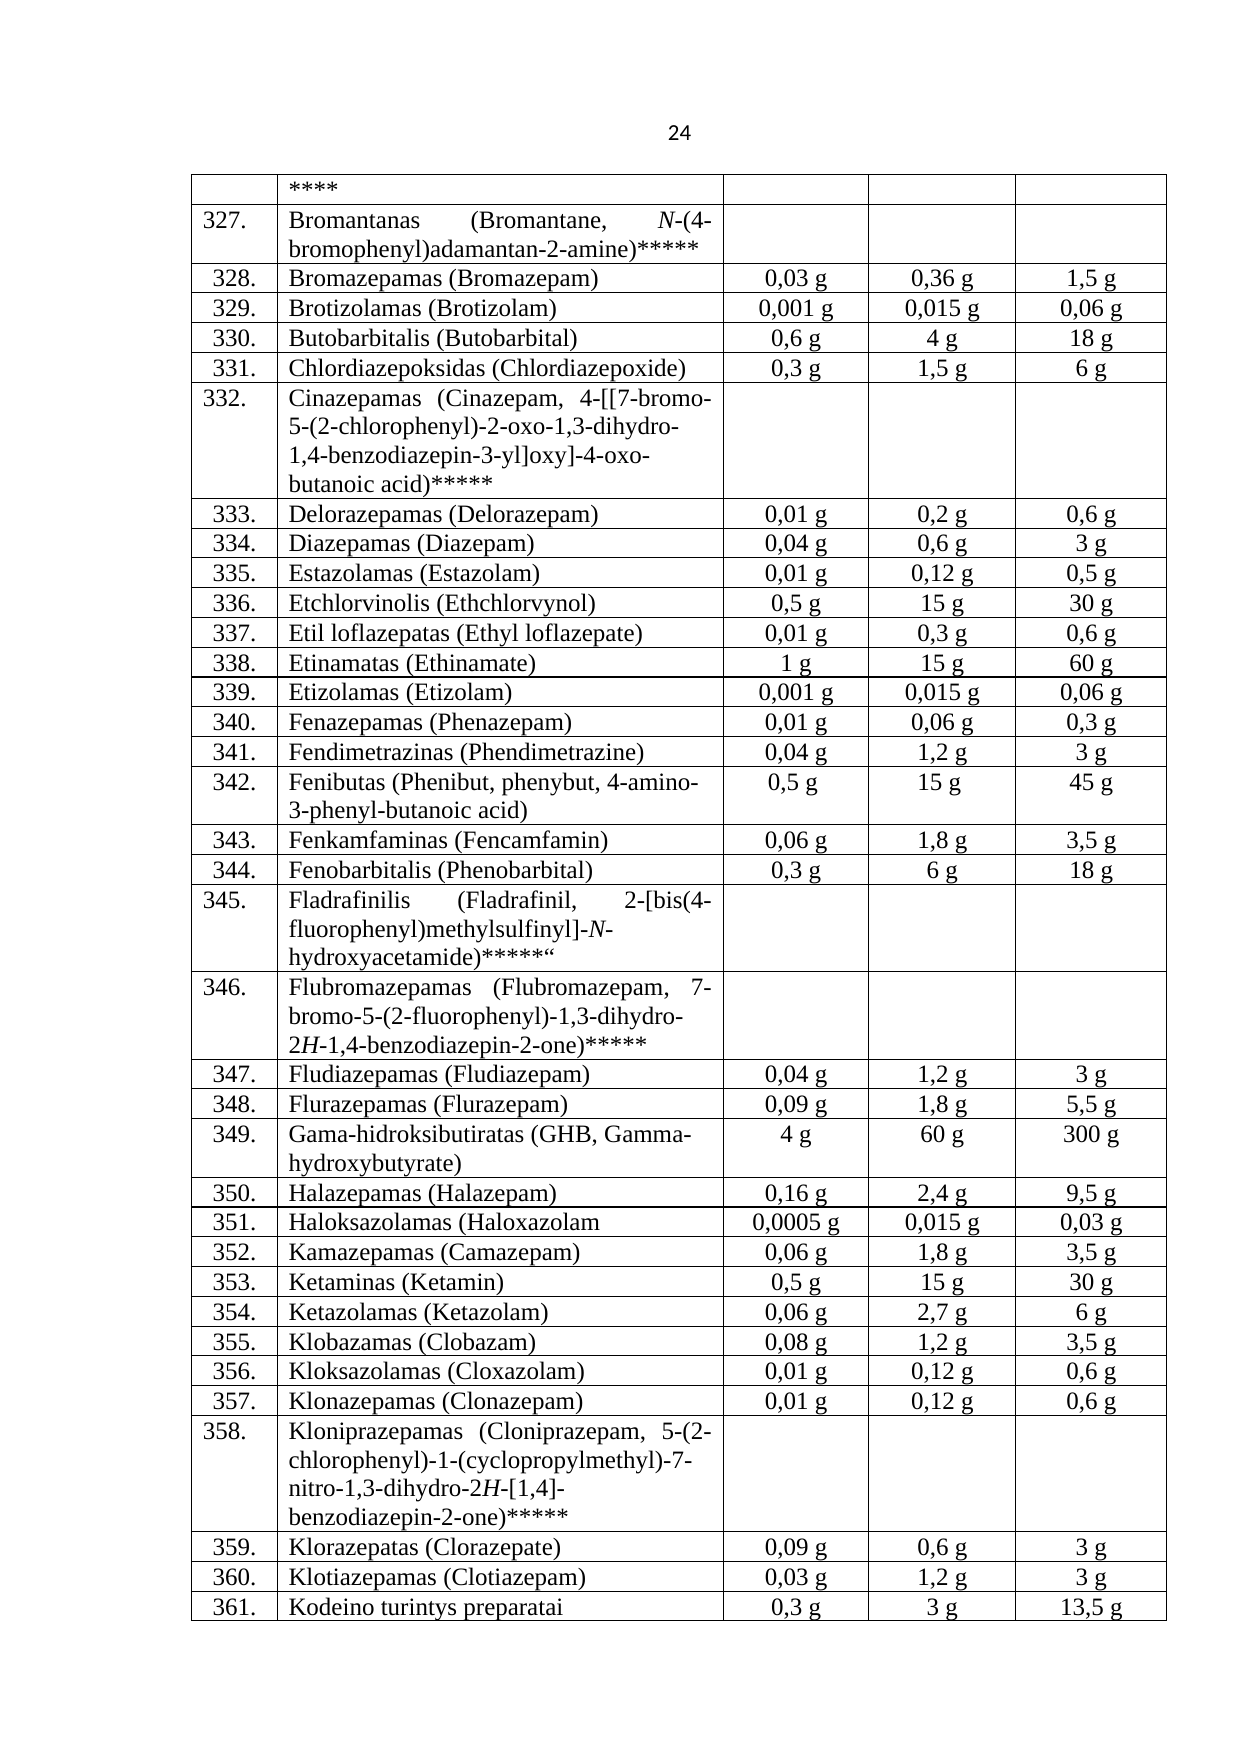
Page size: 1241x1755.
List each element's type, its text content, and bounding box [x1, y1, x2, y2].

table_cell 15 g [869, 1267, 1015, 1296]
table_cell 1,8 g [869, 1089, 1015, 1118]
table_cell 351. [192, 1208, 277, 1236]
table_cell Gama-hidroksibutiratas (GHB, Gamma-hydroxybutyrate) [278, 1119, 723, 1177]
table_cell 0,001 g [724, 678, 868, 706]
table_cell 333. [192, 499, 277, 527]
table_cell 337. [192, 618, 277, 647]
table_cell 0,06 g [724, 825, 868, 854]
table_cell 343. [192, 825, 277, 854]
table_cell 0,6 g [1016, 1386, 1166, 1415]
table_cell 348. [192, 1089, 277, 1118]
table_cell 0,01 g [724, 707, 868, 736]
table_cell 0,5 g [724, 1267, 868, 1296]
table_cell 0,0005 g [724, 1208, 868, 1236]
table_cell 0,03 g [724, 1562, 868, 1591]
table_cell 0,16 g [724, 1178, 868, 1206]
table_cell Fenkamfaminas (Fencamfamin) [278, 825, 723, 854]
table_cell 353. [192, 1267, 277, 1296]
table_cell Butobarbitalis (Butobarbital) [278, 323, 723, 352]
table_cell 6 g [869, 855, 1015, 884]
table_cell 6 g [1016, 1297, 1166, 1326]
table_cell 361. [192, 1592, 277, 1620]
table_cell 340. [192, 707, 277, 736]
table_cell 0,015 g [869, 293, 1015, 322]
table_cell 0,3 g [724, 855, 868, 884]
table_cell 331. [192, 353, 277, 382]
table_cell Bromantanas (Bromantane, N-(4-bromophenyl)adamantan-2-amine)***** [278, 205, 723, 262]
table_cell 355. [192, 1327, 277, 1355]
table_cell Ketazolamas (Ketazolam) [278, 1297, 723, 1326]
table_cell 338. [192, 648, 277, 676]
table_cell Fludiazepamas (Fludiazepam) [278, 1060, 723, 1088]
table_cell 3,5 g [1016, 1327, 1166, 1355]
table_cell 1,5 g [869, 353, 1015, 382]
table_cell **** [278, 175, 723, 204]
table_cell Estazolamas (Estazolam) [278, 558, 723, 587]
table_cell 15 g [869, 648, 1015, 676]
table_cell 352. [192, 1237, 277, 1266]
table_cell 349. [192, 1119, 277, 1177]
table_cell 3,5 g [1016, 825, 1166, 854]
table_cell 3 g [1016, 1060, 1166, 1088]
table_cell 335. [192, 558, 277, 587]
table_cell 354. [192, 1297, 277, 1326]
table_cell [869, 175, 1015, 204]
table_cell 0,12 g [869, 1356, 1015, 1385]
table_cell Fenobarbitalis (Phenobarbital) [278, 855, 723, 884]
table_cell 341. [192, 737, 277, 766]
table_cell 339. [192, 678, 277, 706]
table_cell 327. [192, 205, 277, 262]
table_cell 3 g [1016, 1532, 1166, 1561]
table_cell 330. [192, 323, 277, 352]
table_cell 45 g [1016, 767, 1166, 824]
table_cell 1,8 g [869, 1237, 1015, 1266]
table_cell 359. [192, 1532, 277, 1561]
table_cell Flurazepamas (Flurazepam) [278, 1089, 723, 1118]
table_cell 0,06 g [724, 1237, 868, 1266]
table_cell 4 g [869, 323, 1015, 352]
table_cell [724, 175, 868, 204]
table_cell 2,7 g [869, 1297, 1015, 1326]
table_cell Bromazepamas (Bromazepam) [278, 264, 723, 292]
table_cell Brotizolamas (Brotizolam) [278, 293, 723, 322]
table_cell 345. [192, 885, 277, 971]
table_cell [869, 383, 1015, 498]
table_cell 30 g [1016, 1267, 1166, 1296]
table_cell 0,06 g [1016, 678, 1166, 706]
table_cell 336. [192, 588, 277, 617]
table_cell 30 g [1016, 588, 1166, 617]
table_cell 1,2 g [869, 1327, 1015, 1355]
table_cell 1,8 g [869, 825, 1015, 854]
table_cell [724, 1416, 868, 1531]
table_cell 0,12 g [869, 558, 1015, 587]
table_cell 0,01 g [724, 558, 868, 587]
table_cell [1016, 885, 1166, 971]
table_cell 0,3 g [724, 353, 868, 382]
table_cell 9,5 g [1016, 1178, 1166, 1206]
table_cell 18 g [1016, 855, 1166, 884]
table_cell 0,36 g [869, 264, 1015, 292]
table_cell 346. [192, 972, 277, 1058]
table_cell 357. [192, 1386, 277, 1415]
table_cell 0,3 g [1016, 707, 1166, 736]
table_cell 0,6 g [869, 1532, 1015, 1561]
table_cell 18 g [1016, 323, 1166, 352]
table_cell [724, 972, 868, 1058]
table_cell Etil loflazepatas (Ethyl loflazepate) [278, 618, 723, 647]
table_cell [1016, 972, 1166, 1058]
table_cell 3 g [1016, 529, 1166, 557]
table_cell Etchlorvinolis (Ethchlorvynol) [278, 588, 723, 617]
table_cell 4 g [724, 1119, 868, 1177]
table_cell [1016, 175, 1166, 204]
table_cell [1016, 205, 1166, 262]
table_cell 0,01 g [724, 1386, 868, 1415]
table_cell [1016, 383, 1166, 498]
table_cell 60 g [869, 1119, 1015, 1177]
table_cell [724, 885, 868, 971]
table_cell [869, 205, 1015, 262]
table_cell 0,6 g [724, 323, 868, 352]
table_cell Fladrafinilis (Fladrafinil, 2-[bis(4-fluorophenyl)methylsulfinyl]-N-hydroxyacetamide)*****“ [278, 885, 723, 971]
table_cell Fendimetrazinas (Phendimetrazine) [278, 737, 723, 766]
table_cell 5,5 g [1016, 1089, 1166, 1118]
table_cell 3 g [1016, 1562, 1166, 1591]
table_cell Diazepamas (Diazepam) [278, 529, 723, 557]
table_cell [192, 175, 277, 204]
table_cell 0,04 g [724, 1060, 868, 1088]
table_cell 1,2 g [869, 737, 1015, 766]
table_cell [869, 1416, 1015, 1531]
table_cell 0,5 g [1016, 558, 1166, 587]
table_cell 300 g [1016, 1119, 1166, 1177]
table_cell 1 g [724, 648, 868, 676]
table_cell 0,2 g [869, 499, 1015, 527]
table_cell 0,01 g [724, 499, 868, 527]
table_cell 0,3 g [724, 1592, 868, 1620]
table_cell Haloksazolamas (Haloxazolam [278, 1208, 723, 1236]
table_cell 0,3 g [869, 618, 1015, 647]
table_cell Ketaminas (Ketamin) [278, 1267, 723, 1296]
table_cell Fenibutas (Phenibut, phenybut, 4-amino-3-phenyl-butanoic acid) [278, 767, 723, 824]
table_cell 0,01 g [724, 618, 868, 647]
table_cell Halazepamas (Halazepam) [278, 1178, 723, 1206]
table_cell 1,5 g [1016, 264, 1166, 292]
table_cell 3,5 g [1016, 1237, 1166, 1266]
table_cell 0,06 g [1016, 293, 1166, 322]
table_cell Cinazepamas (Cinazepam, 4-[[7-bromo-5-(2-chlorophenyl)-2-oxo-1,3-dihydro-1,4-benzodiazepin-3-yl]oxy]-4-oxo-butanoic acid)***** [278, 383, 723, 498]
table_cell 0,015 g [869, 1208, 1015, 1236]
table_cell 0,09 g [724, 1089, 868, 1118]
table_cell Flubromazepamas (Flubromazepam, 7-bromo-5-(2-fluorophenyl)-1,3-dihydro-2H-1,4-benzodiazepin-2-one)***** [278, 972, 723, 1058]
table_cell Klonazepamas (Clonazepam) [278, 1386, 723, 1415]
table_cell 15 g [869, 767, 1015, 824]
table_cell Kloksazolamas (Cloxazolam) [278, 1356, 723, 1385]
table_cell 13,5 g [1016, 1592, 1166, 1620]
table_cell 2,4 g [869, 1178, 1015, 1206]
table_cell [724, 383, 868, 498]
table_cell 0,06 g [869, 707, 1015, 736]
table_cell Kamazepamas (Camazepam) [278, 1237, 723, 1266]
table_cell Kodeino turintys preparatai [278, 1592, 723, 1620]
table_cell 0,03 g [724, 264, 868, 292]
table_cell [869, 972, 1015, 1058]
table_cell 332. [192, 383, 277, 498]
table_cell 0,015 g [869, 678, 1015, 706]
table_cell [1016, 1416, 1166, 1531]
table_cell Delorazepamas (Delorazepam) [278, 499, 723, 527]
table_cell 1,2 g [869, 1060, 1015, 1088]
table_cell 3 g [869, 1592, 1015, 1620]
table_cell 0,6 g [1016, 499, 1166, 527]
table_cell 0,12 g [869, 1386, 1015, 1415]
table_cell 347. [192, 1060, 277, 1088]
table_cell 6 g [1016, 353, 1166, 382]
table_cell 328. [192, 264, 277, 292]
table_cell 0,6 g [1016, 1356, 1166, 1385]
table_cell Kloniprazepamas (Cloniprazepam, 5-(2-chlorophenyl)-1-(cyclopropylmethyl)-7-nitro-1,3-dihydro-2H-[1,4]-benzodiazepin-2-one)***** [278, 1416, 723, 1531]
table_cell Etinamatas (Ethinamate) [278, 648, 723, 676]
table_cell 0,06 g [724, 1297, 868, 1326]
table_cell 0,04 g [724, 737, 868, 766]
table_cell Klotiazepamas (Clotiazepam) [278, 1562, 723, 1591]
table_cell 356. [192, 1356, 277, 1385]
table_cell 334. [192, 529, 277, 557]
table_cell 360. [192, 1562, 277, 1591]
table_cell [869, 885, 1015, 971]
table_cell 0,08 g [724, 1327, 868, 1355]
table_cell 1,2 g [869, 1562, 1015, 1591]
table_cell 0,03 g [1016, 1208, 1166, 1236]
table_cell 0,5 g [724, 588, 868, 617]
table_cell 0,5 g [724, 767, 868, 824]
table_cell Fenazepamas (Phenazepam) [278, 707, 723, 736]
table_cell 0,001 g [724, 293, 868, 322]
table_cell 0,01 g [724, 1356, 868, 1385]
table_cell 15 g [869, 588, 1015, 617]
table_cell Klorazepatas (Clorazepate) [278, 1532, 723, 1561]
table_cell [724, 205, 868, 262]
table_cell 350. [192, 1178, 277, 1206]
table_cell 0,09 g [724, 1532, 868, 1561]
table_cell 0,04 g [724, 529, 868, 557]
table_cell 344. [192, 855, 277, 884]
table_cell 329. [192, 293, 277, 322]
table_cell 342. [192, 767, 277, 824]
table_cell 60 g [1016, 648, 1166, 676]
table_cell 0,6 g [1016, 618, 1166, 647]
table_cell Etizolamas (Etizolam) [278, 678, 723, 706]
table_cell 358. [192, 1416, 277, 1531]
table_cell Klobazamas (Clobazam) [278, 1327, 723, 1355]
table_cell 0,6 g [869, 529, 1015, 557]
table_cell Chlordiazepoksidas (Chlordiazepoxide) [278, 353, 723, 382]
table_cell 3 g [1016, 737, 1166, 766]
